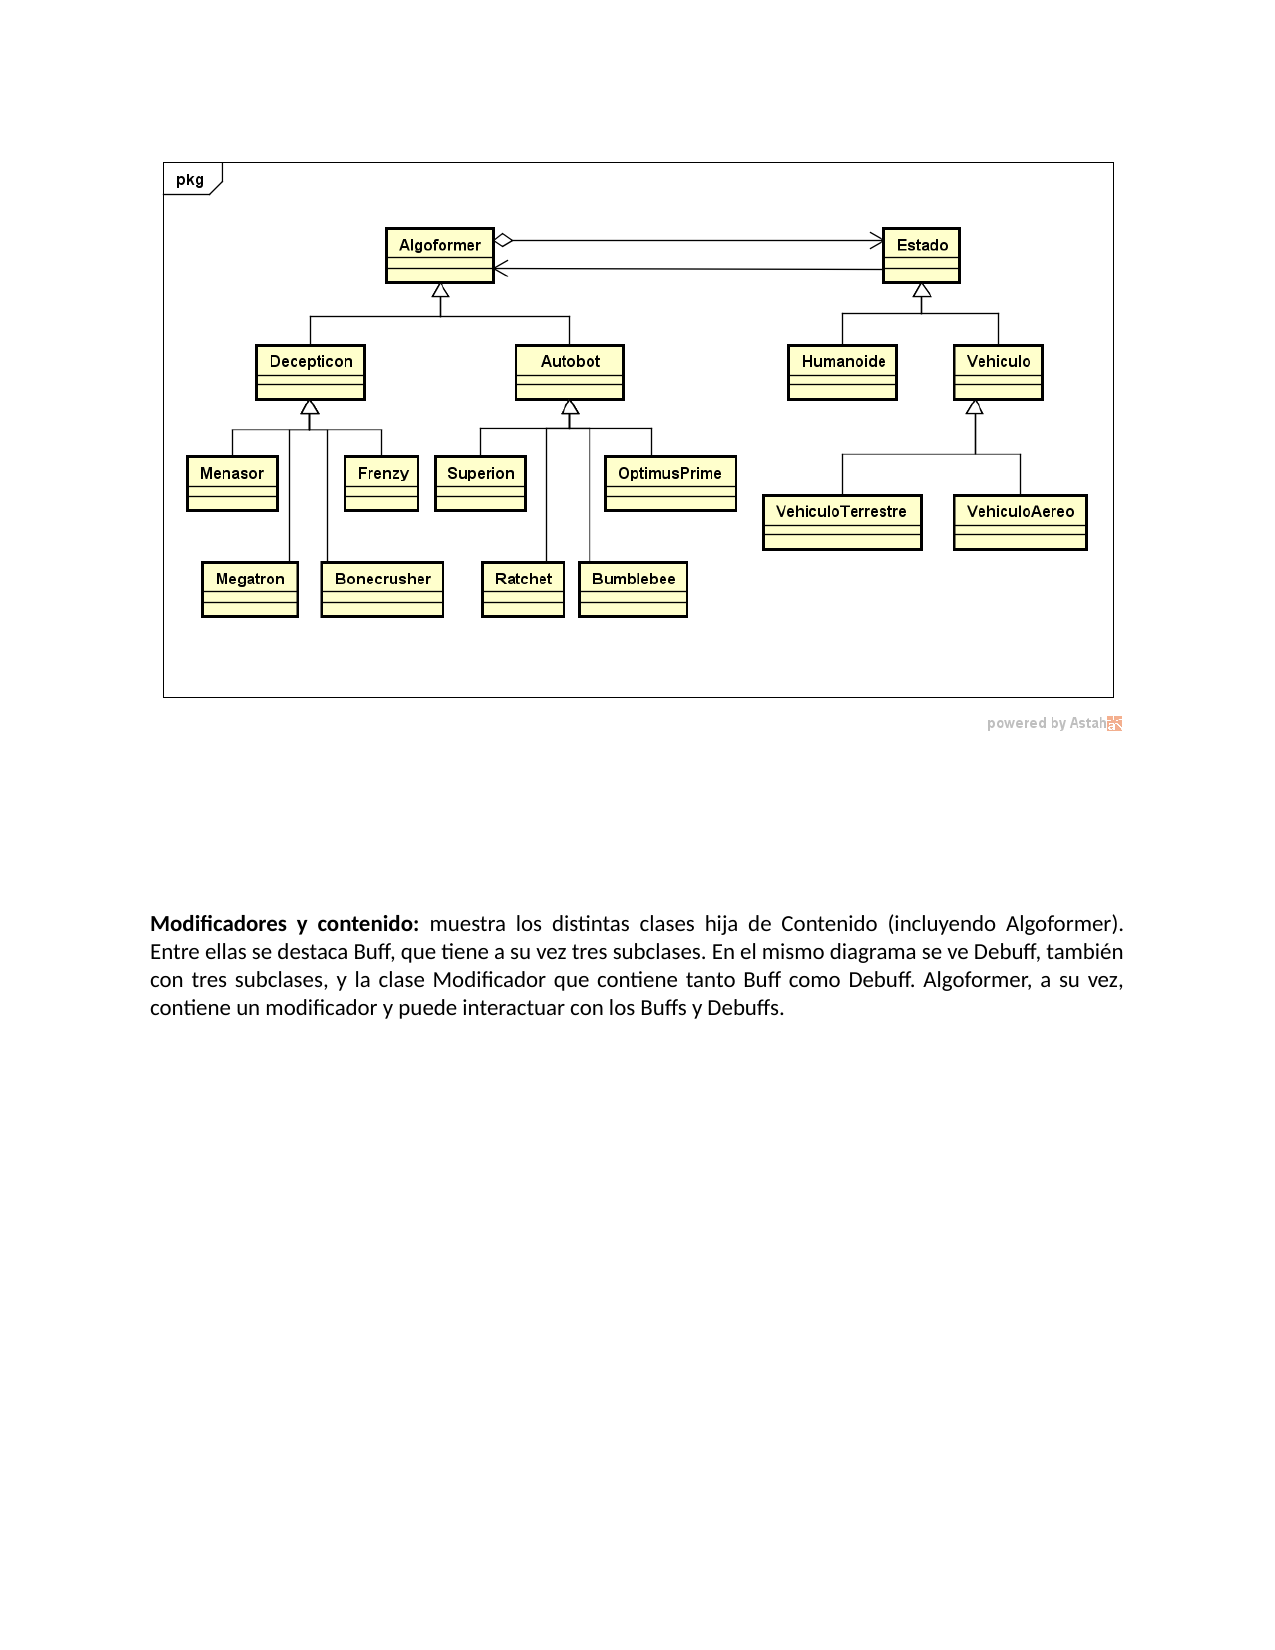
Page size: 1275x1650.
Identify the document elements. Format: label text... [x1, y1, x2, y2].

text Modificadores y contenido: muestra los distintas clases hija de Contenido (incluyendo Algoformer). Entre ellas se destaca Buff, que tiene a su vez tres subclases. En el mismo diagrama se ve Debuff, también con tres subclases, y la clase Modificador que contiene tanto Buff como Debuff. Algoformer, a su vez, contiene un modificador y puede interactuar con los Buffs y Debuffs. [150, 909, 1125, 1021]
